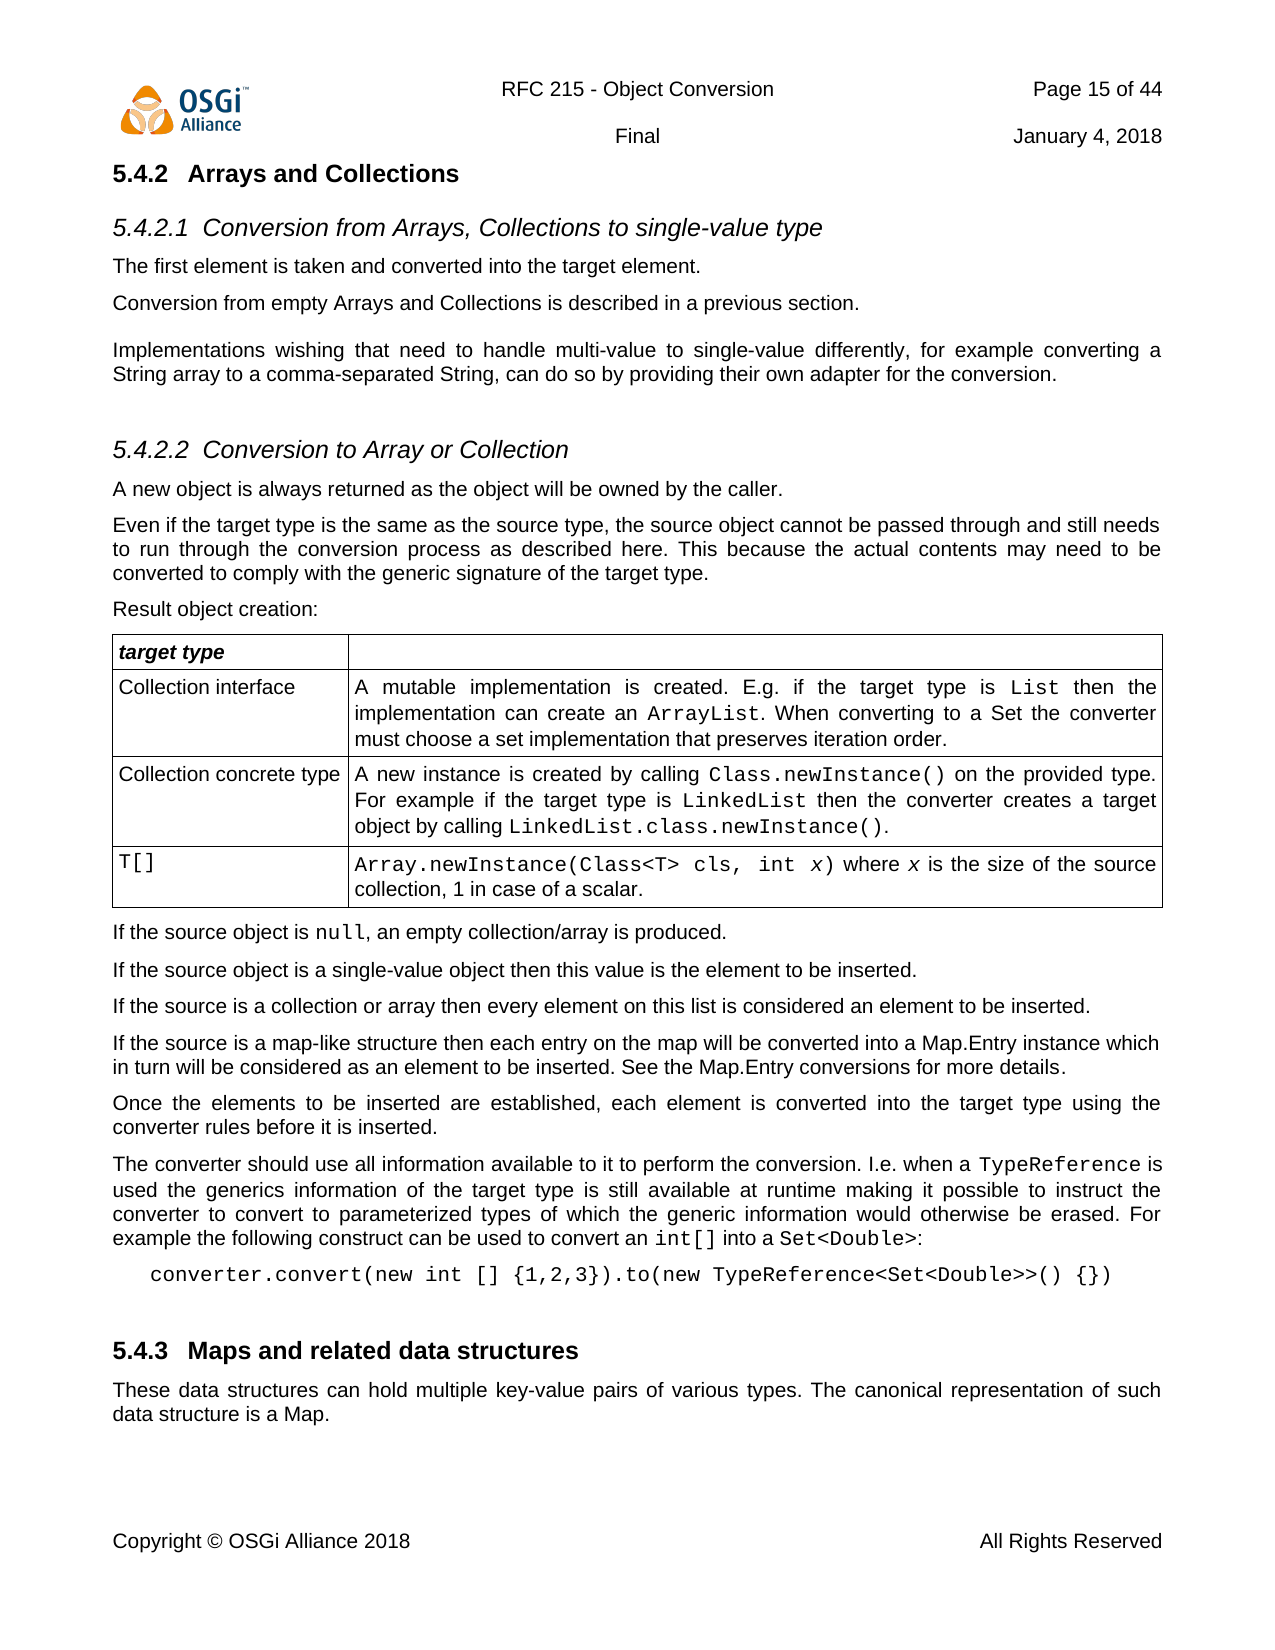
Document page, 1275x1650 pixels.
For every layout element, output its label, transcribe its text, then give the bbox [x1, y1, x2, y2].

table_cell A mutable implementation is created. E.g. if the target type is List then the implementation can create an ArrayList. When converting to a Set the converter must choose a set implementation that preserves iteration order. [349, 670, 1162, 756]
table_header [349, 635, 1162, 669]
text The converter should use all information available to it to perform the conversion. I.e. when a TypeReference is used the generics information of the target type is still available at runtime making it possible to instruct the converter to convert to parameterized types of which the generic information would otherwise be erased. For example the following construct can be used to convert an int[] into a Set<Double>: [112, 1152, 1162, 1251]
text If the source is a map-like structure then each entry on the map will be converted into a Map.Entry instance which in turn will be considered as an element to be inserted. See the Map.Entry conversions for more details. [112, 1031, 1162, 1079]
text These data structures can hold multiple key-value pairs of various types. The canonical representation of such data structure is a Map. [112, 1377, 1162, 1425]
table_cell Collection interface [113, 670, 348, 756]
text If the source object is null, an empty collection/array is produced. [112, 919, 1162, 945]
text Even if the target type is the same as the source type, the source object cannot be passed through and still needs to run through the conversion process as described here. This because the actual contents may need to be converted to comply with the generic signature of the target type. [112, 513, 1162, 585]
table_cell T[] [113, 847, 348, 907]
table_cell Collection concrete type [113, 757, 348, 846]
text Result object creation: [112, 597, 1162, 621]
text The first element is taken and converted into the target element. [112, 254, 1162, 278]
subtitle Conversion from Arrays, Collections to single-value type [112, 213, 1162, 241]
text Once the elements to be inserted are established, each element is converted into the target type using the converter rules before it is inserted. [112, 1091, 1162, 1139]
text Implementations wishing that need to handle multi-value to single-value differently, for example converting a String array to a comma-separated String, can do so by providing their own adapter for the conversion. [112, 338, 1162, 386]
text A new object is always returned as the object will be owned by the caller. [112, 476, 1162, 500]
table_cell Array.newInstance(Class<T> cls, int x) where x is the size of the source collection, 1 in case of a scalar. [349, 847, 1162, 907]
subtitle Conversion to Array or Collection [112, 435, 1162, 464]
table_header target type [113, 635, 348, 669]
text If the source object is a single-value object then this value is the element to be inserted. [112, 958, 1162, 982]
text converter.convert(new int [] {1,2,3}).to(new TypeReference<Set<Double>>() {}) [112, 1264, 1162, 1287]
subtitle Maps and related data structures [112, 1336, 1162, 1365]
picture [113, 78, 257, 142]
text Conversion from empty Arrays and Collections is described in a previous section. [112, 290, 1162, 314]
subtitle Arrays and Collections [112, 159, 1162, 188]
table_cell A new instance is created by calling Class.newInstance() on the provided type. For example if the target type is LinkedList then the converter creates a target object by calling LinkedList.class.newInstance(). [349, 757, 1162, 846]
text If the source is a collection or array then every element on this list is considered an element to be inserted. [112, 994, 1162, 1018]
